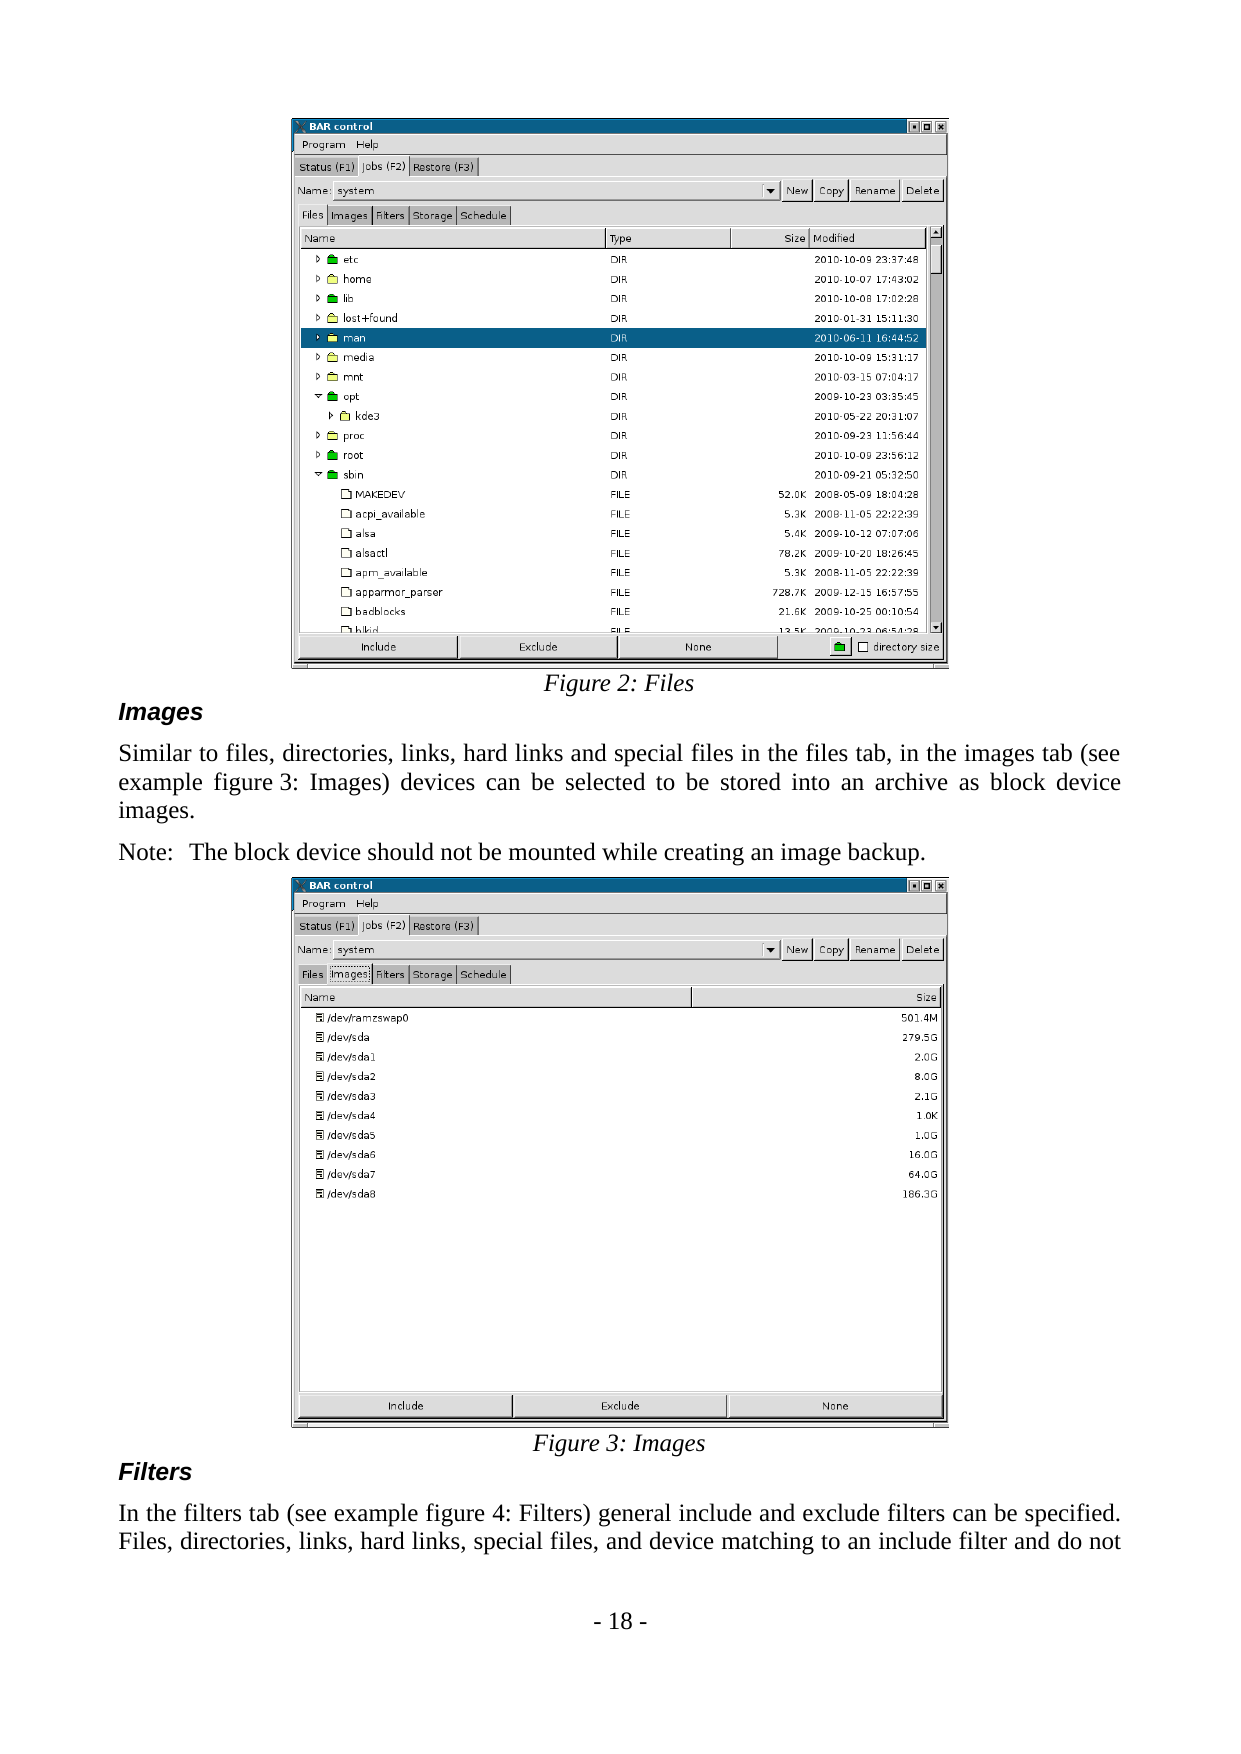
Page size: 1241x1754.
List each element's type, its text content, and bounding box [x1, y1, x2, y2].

text Similar to files, directories, links, hard links and special files in the files tab, in the images tab (see example figure 3: Images) devices can be selected to be stored into an archive as block device images. [118, 738, 1122, 824]
picture [291, 118, 949, 669]
subtitle Filters [118, 1428, 1122, 1485]
text In the filters tab (see example figure 4: Filters) general include and exclude filters can be specified. Files, directories, links, hard links, special files, and device matching to an include filter and do not [118, 1498, 1122, 1555]
picture [291, 877, 949, 1428]
subtitle Images [118, 669, 1122, 725]
text Figure 2: Files [291, 669, 949, 697]
text Note: The block device should not be mounted while creating an image backup. [118, 837, 1122, 865]
text Figure 3: Images [291, 1428, 949, 1457]
